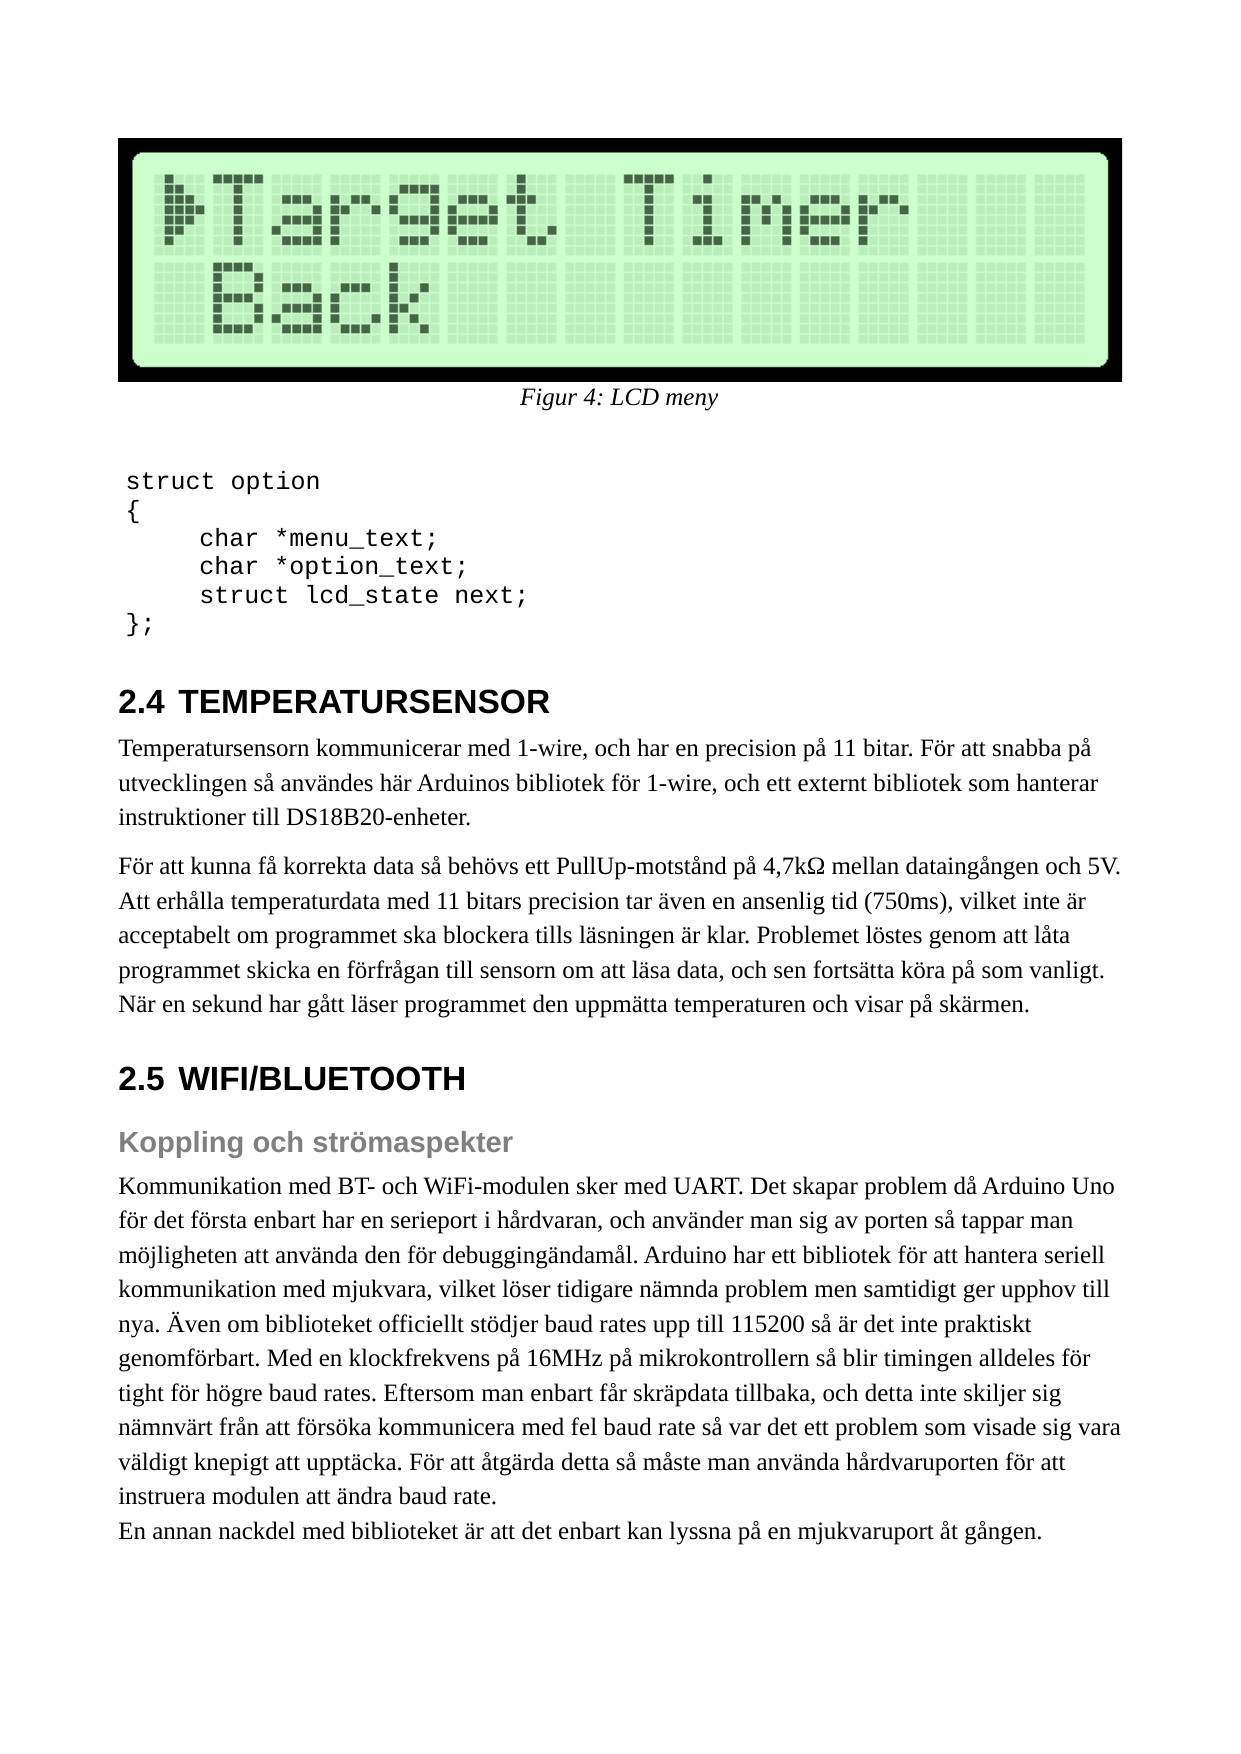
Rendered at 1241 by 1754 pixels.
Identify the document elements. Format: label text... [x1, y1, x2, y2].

text Kommunikation med BT- och WiFi-modulen sker med UART. Det skapar problem då Arduino Uno för det första enbart har en serieport i hårdvaran, och använder man sig av porten så tappar man möjligheten att använda den för debuggingändamål. Arduino har ett bibliotek för att hantera seriell kommunikation med mjukvara, vilket löser tidigare nämnda problem men samtidigt ger upphov till nya. Även om biblioteket officiellt stödjer baud rates upp till 115200 så är det inte praktiskt genomförbart. Med en klockfrekvens på 16MHz på mikrokontrollern så blir timingen alldeles för tight för högre baud rates. Eftersom man enbart får skräpdata tillbaka, och detta inte skiljer sig nämnvärt från att försöka kommunicera med fel baud rate så var det ett problem som visade sig vara väldigt knepigt att upptäcka. För att åtgärda detta så måste man använda hårdvaruporten för att instruera modulen att ändra baud rate. En annan nackdel med biblioteket är att det enbart kan lyssna på en mjukvaruport åt gången. [118, 1171, 1122, 1544]
text För att kunna få korrekta data så behövs ett PullUp-motstånd på 4,7kΩ mellan dataingången och 5V. Att erhålla temperaturdata med 11 bitars precision tar även en ansenlig tid (750ms), vilket inte är acceptabelt om programmet ska blockera tills läsningen är klar. Problemet löstes genom att låta programmet skicka en förfrågan till sensorn om att läsa data, och sen fortsätta köra på som vanligt. När en sekund har gått läser programmet den uppmätta temperaturen och visar på skärmen. [118, 851, 1122, 1018]
subtitle Koppling och strömaspekter [118, 1125, 1122, 1158]
text Figur 4: LCD meny [118, 382, 1122, 410]
text Temperatursensorn kommunicerar med 1-wire, och har en precision på 11 bitar. För att snabba på utvecklingen så användes här Arduinos bibliotek för 1-wire, och ett externt bibliotek som hanterar instruktioner till DS18B20-enheter. [118, 733, 1122, 831]
subtitle TEMPERATURSENSOR [118, 682, 1122, 721]
picture [118, 138, 1123, 382]
subtitle WIFI/BLUETOOTH [118, 1059, 1122, 1098]
